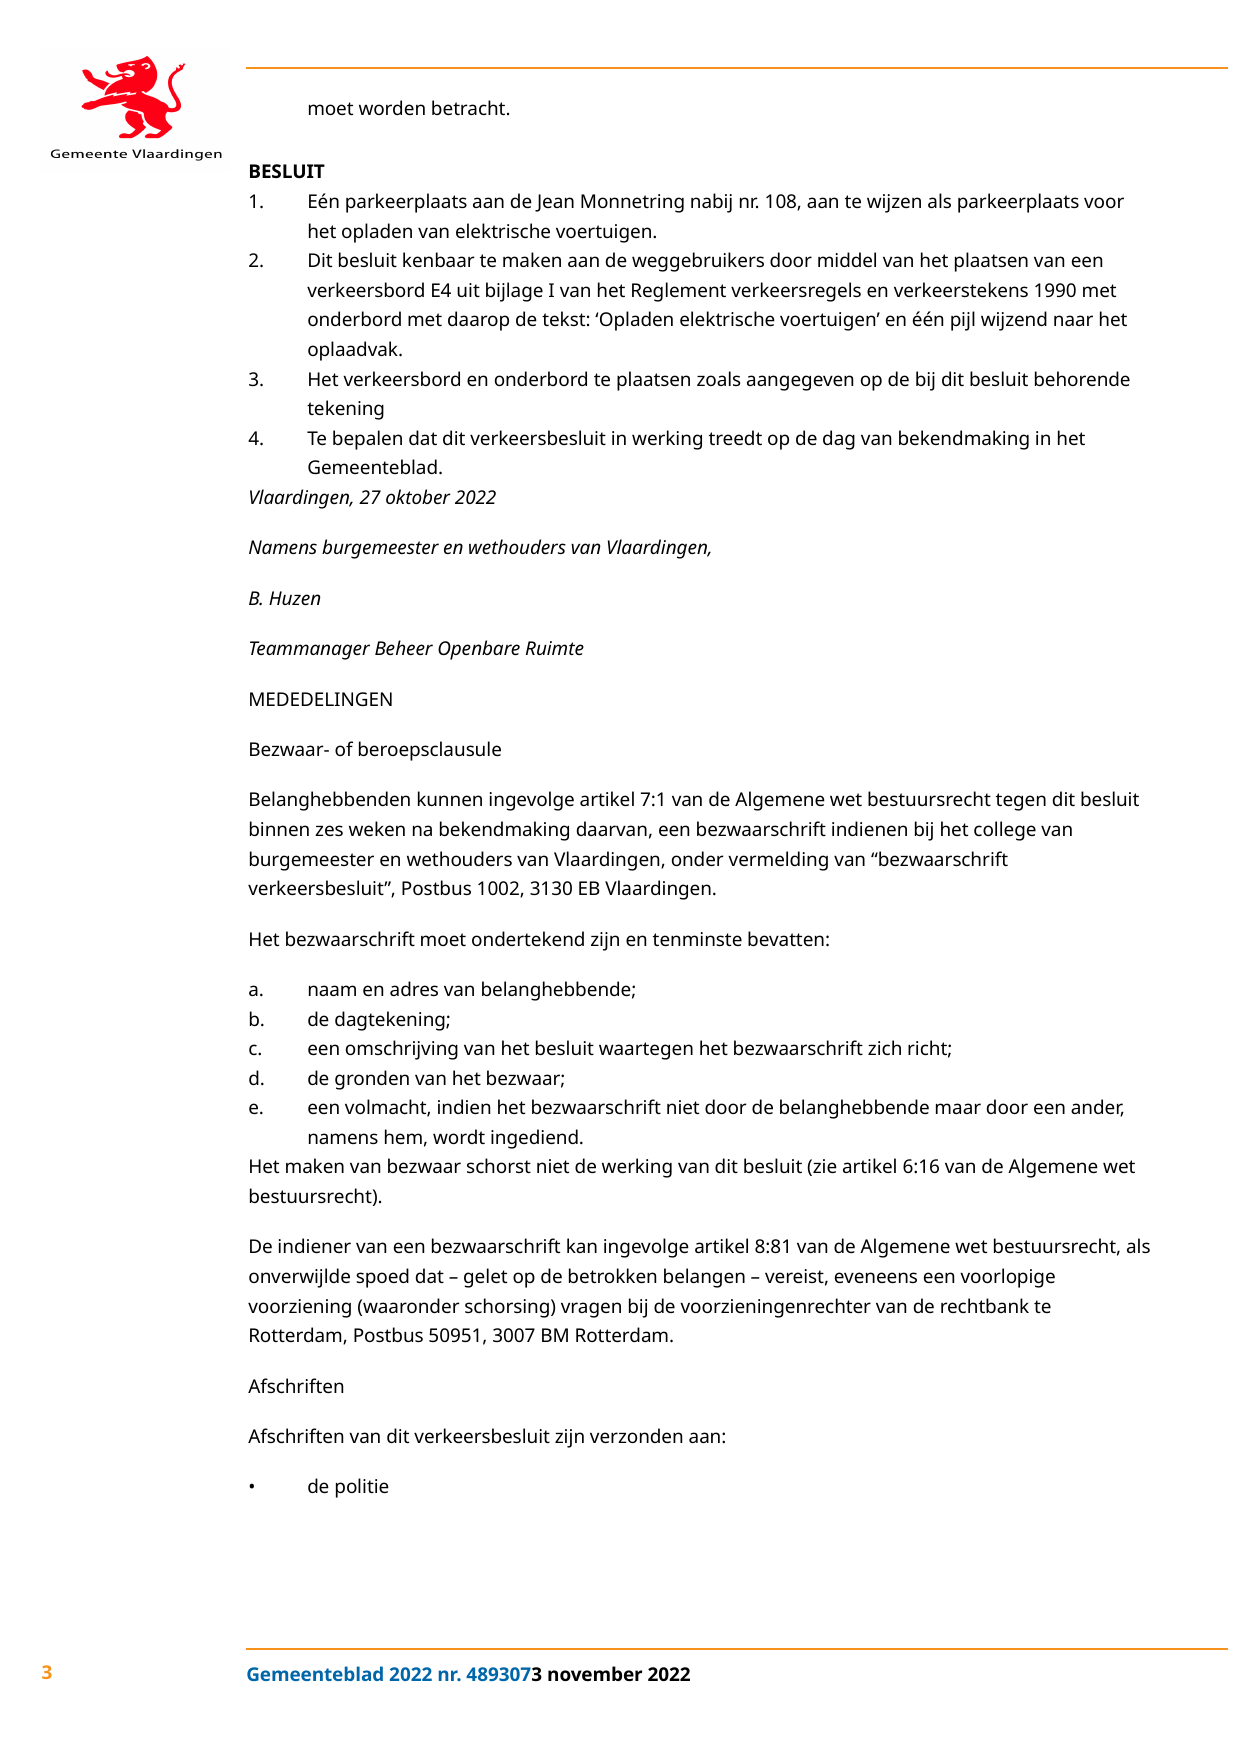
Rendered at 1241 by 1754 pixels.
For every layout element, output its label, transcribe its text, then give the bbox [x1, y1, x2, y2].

text Bezwaar- of beroepsclausule [248, 736, 1152, 762]
list Het verkeersbord en onderbord te plaatsen zoals aangegeven op de bij dit besluit behorende tekening [248, 366, 1152, 421]
text Het maken van bezwaar schorst niet de werking van dit besluit (zie artikel 6:16 van de Algemene wet bestuursrecht). [248, 1154, 1152, 1209]
list een volmacht, indien het bezwaarschrift niet door de belanghebbende maar door een ander, namens hem, wordt ingediend. [248, 1094, 1152, 1150]
text BESLUIT [248, 159, 1152, 184]
text Afschriften [248, 1373, 1152, 1399]
list Eén parkeerplaats aan de Jean Monnetring nabij nr. 108, aan te wijzen als parkeerplaats voor het opladen van elektrische voertuigen. [248, 188, 1152, 244]
text Belanghebbenden kunnen ingevolge artikel 7:1 van de Algemene wet bestuursrecht tegen dit besluit binnen zes weken na bekendmaking daarvan, een bezwaarschrift indienen bij het college van burgemeester en wethouders van Vlaardingen, onder vermelding van “bezwaarschrift verkeersbesluit”, Postbus 1002, 3130 EB Vlaardingen. [248, 787, 1152, 901]
text De indiener van een bezwaarschrift kan ingevolge artikel 8:81 van de Algemene wet bestuursrecht, als onverwijlde spoed dat – gelet op de betrokken belangen – vereist, eveneens een voorlopige voorziening (waaronder schorsing) vragen bij de voorzieningenrechter van de rechtbank te Rotterdam, Postbus 50951, 3007 BM Rotterdam. [248, 1234, 1152, 1348]
picture [41, 47, 231, 172]
text Namens burgemeester en wethouders van Vlaardingen, [248, 534, 1152, 560]
text B. Huzen [248, 585, 1152, 611]
text Teammanager Beheer Openbare Ruimte [248, 635, 1152, 661]
text Afschriften van dit verkeersbesluit zijn verzonden aan: [248, 1423, 1152, 1449]
list naam en adres van belanghebbende; [248, 976, 1152, 1002]
text Vlaardingen, 27 oktober 2022 [248, 484, 1152, 510]
text MEDEDELINGEN [248, 686, 1152, 712]
list Dit besluit kenbaar te maken aan de weggebruikers door middel van het plaatsen van een verkeersbord E4 uit bijlage I van het Reglement verkeersregels en verkeerstekens 1990 met onderbord met daarop de tekst: ‘Opladen elektrische voertuigen’ en één pijl wijzend naar het oplaadvak. [248, 247, 1152, 362]
list moet worden betracht. [248, 95, 1152, 121]
text Het bezwaarschrift moet ondertekend zijn en tenminste bevatten: [248, 926, 1152, 952]
list de politie [248, 1474, 1152, 1499]
list een omschrijving van het besluit waartegen het bezwaarschrift zich richt; [248, 1035, 1152, 1061]
list de gronden van het bezwaar; [248, 1065, 1152, 1091]
list de dagtekening; [248, 1006, 1152, 1032]
list Te bepalen dat dit verkeersbesluit in werking treedt op de dag van bekendmaking in het Gemeenteblad. [248, 425, 1152, 480]
